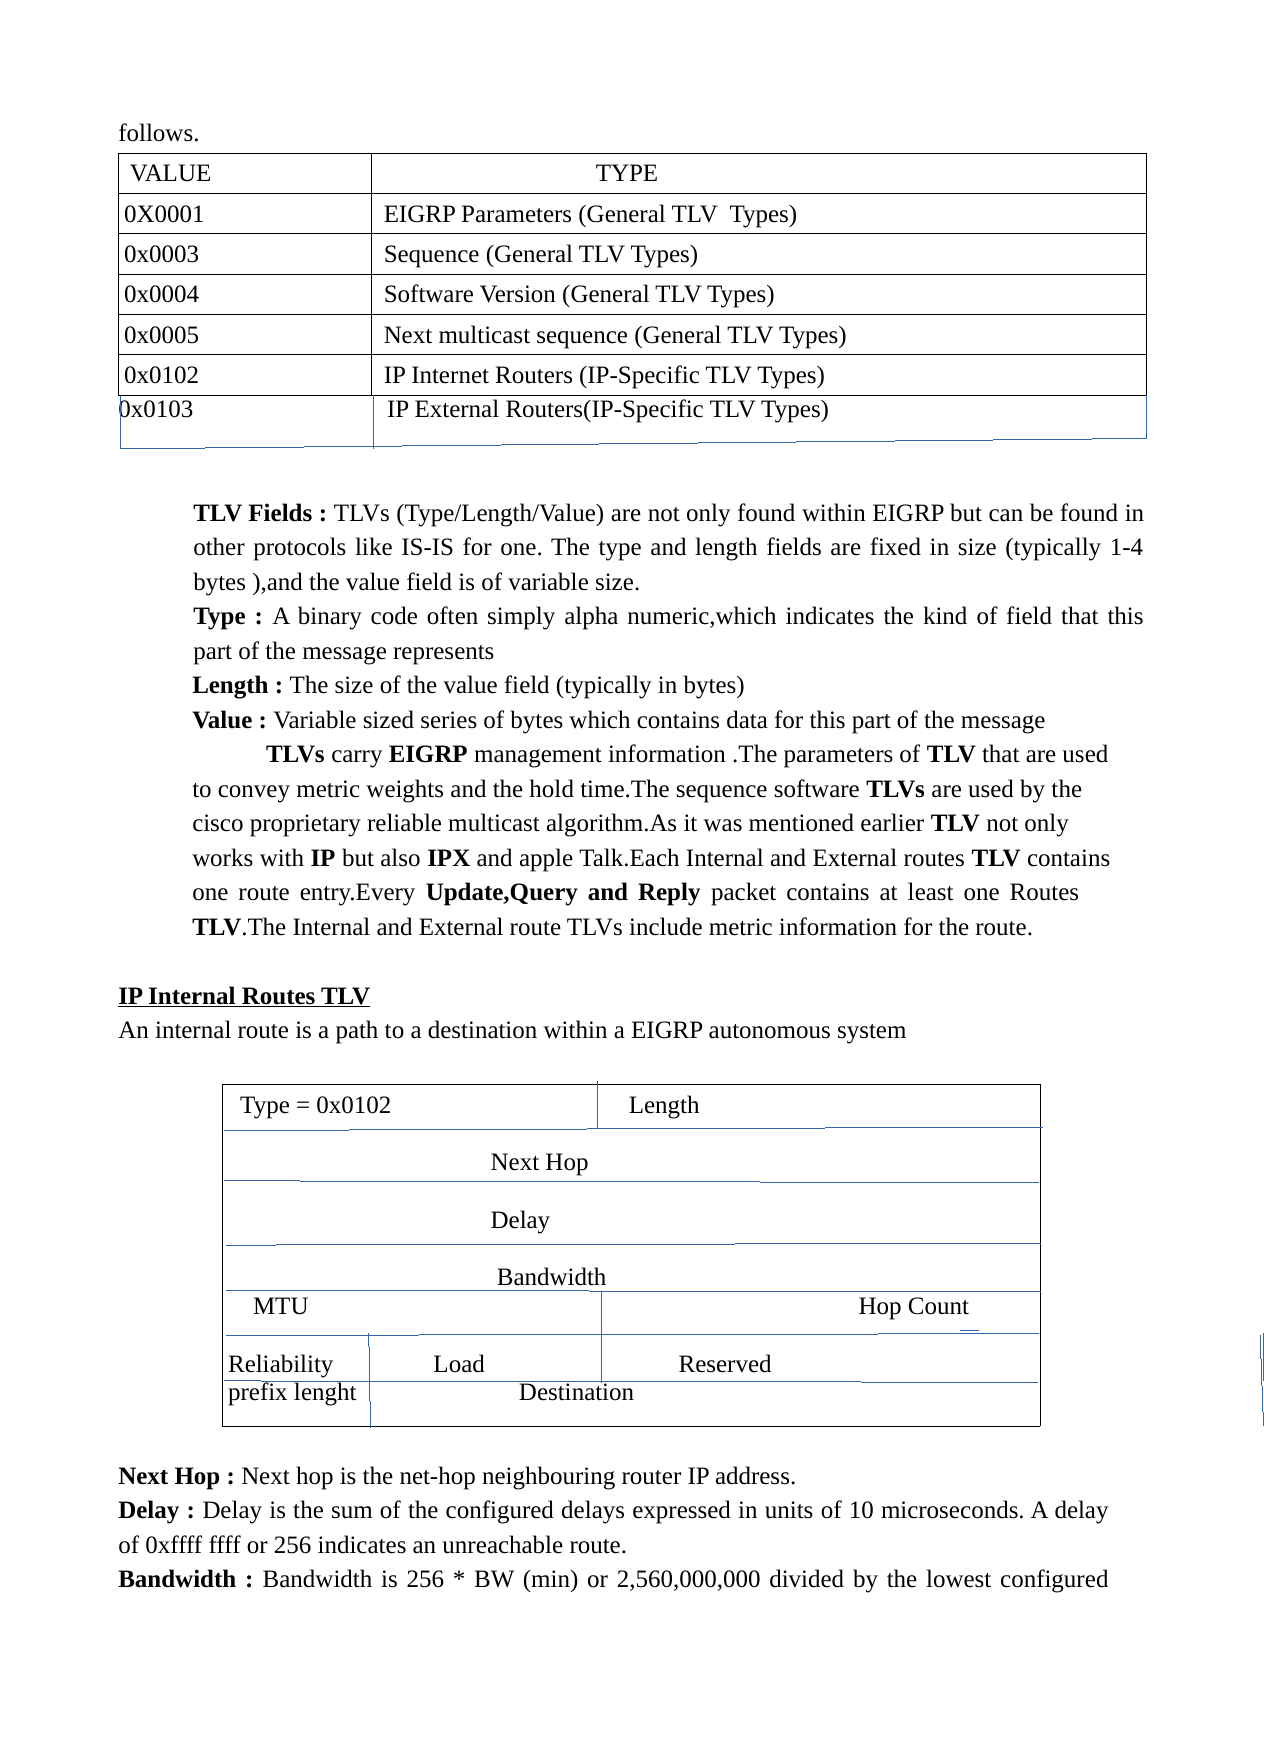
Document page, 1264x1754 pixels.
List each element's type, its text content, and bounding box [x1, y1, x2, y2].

table_cell Software Version (General TLV Types) [372, 275, 1146, 314]
text TLVs carry EIGRP management information .The parameters of TLV that are used [118, 739, 1110, 768]
text Value : Variable sized series of bytes which contains data for this part of the message [118, 705, 1110, 734]
text follows. [118, 118, 1110, 147]
text Next Hop : Next hop is the net-hop neighbouring router IP address. [118, 1461, 1110, 1489]
table_header TYPE [372, 154, 1146, 193]
table_cell 0x0102 [119, 355, 371, 394]
text works with IP but also IPX and apple Talk.Each Internal and External routes TLV contains one route entry.Every Update,Query and Reply packet contains at least one Routes TLV.The Internal and External route TLVs include metric information for the route. [118, 843, 1110, 941]
list Type : A binary code often simply alpha numeric,which indicates the kind of field that this part of the message represents [156, 601, 1146, 665]
text to convey metric weights and the hold time.The sequence software TLVs are used by the [118, 774, 1110, 803]
list TLV Fields : TLVs (Type/Length/Value) are not only found within EIGRP but can be found in other protocols like IS-IS for one. The type and length fields are fixed in size (typically 1-4 bytes ),and the value field is of variable size. [156, 498, 1146, 596]
text Bandwidth : Bandwidth is 256 * BW (min) or 2,560,000,000 divided by the lowest configured [118, 1564, 1110, 1593]
text 0x0103 [121, 396, 373, 423]
table_header Type = 0x0102 Length Next Hop Delay Bandwidth MTU Hop Count Reliability Load Reserved prefix lenght Destination [223, 1085, 1040, 1426]
table_cell 0x0005 [119, 315, 371, 354]
text IP Internal Routes TLV [118, 981, 1110, 1009]
text Length : The size of the value field (typically in bytes) [118, 670, 1110, 699]
table_cell Sequence (General TLV Types) [372, 234, 1146, 273]
text Delay : Delay is the sum of the configured delays expressed in units of 10 microseconds. A delay of 0xffff ffff or 256 indicates an unreachable route. [118, 1495, 1110, 1558]
table_header VALUE [119, 154, 371, 193]
table_cell 0X0001 [119, 194, 371, 233]
text cisco proprietary reliable multicast algorithm.As it was mentioned earlier TLV not only [118, 808, 1110, 837]
text IP External Routers(IP-Specific TLV Types) [374, 396, 1110, 423]
table_cell 0x0003 [119, 234, 371, 273]
table_cell 0x0004 [119, 275, 371, 314]
table_cell EIGRP Parameters (General TLV Types) [372, 194, 1146, 233]
text An internal route is a path to a destination within a EIGRP autonomous system [118, 1015, 1110, 1044]
table_cell IP Internet Routers (IP-Specific TLV Types) [372, 355, 1146, 394]
table_cell Next multicast sequence (General TLV Types) [372, 315, 1146, 354]
